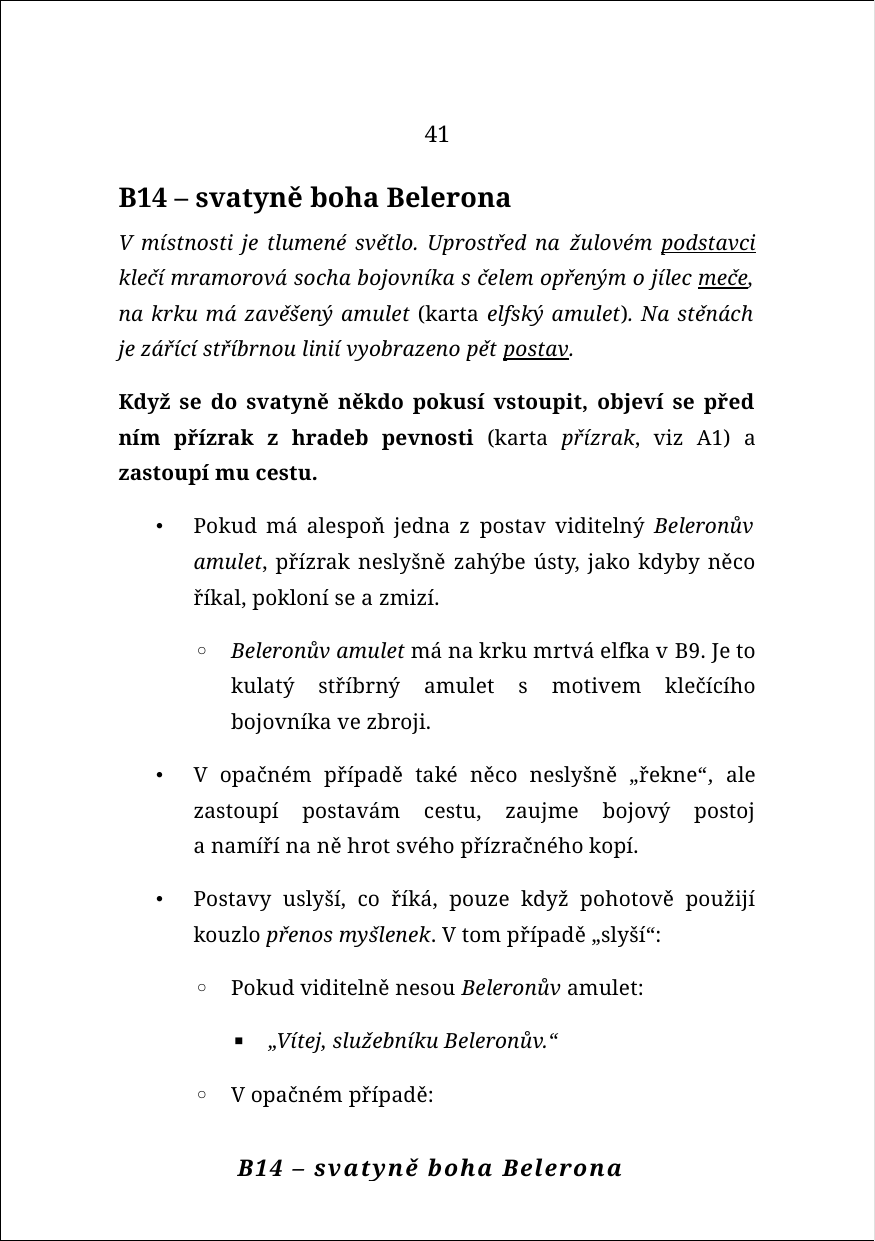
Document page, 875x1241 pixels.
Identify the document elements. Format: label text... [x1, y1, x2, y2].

list Pokud má alespoň jedna z⁠ postav viditelný Beleronův amulet, přízrak neslyšně zahýbe ústy, jako kdyby něco říkal, pokloní se a⁠ zmizí. [156, 512, 756, 611]
subtitle B14 – svatyně boha Belerona [118, 179, 756, 216]
text V⁠ místnosti je tlumené světlo. Uprostřed na žulovém podstavci klečí mramorová socha bojovníka s⁠ čelem opřeným o⁠ jílec meče, na krku má zavěšený amulet (karta elfský amulet). Na stěnách je zářící stříbrnou linií vyobrazeno pět postav. [118, 228, 756, 363]
list „Vítej, služebníku Beleronův.“ [231, 1026, 756, 1055]
list Beleronův amulet má na krku mrtvá elfka v⁠ B9. Je to kulatý stříbrný amulet s⁠ motivem klečícího bojovníka ve zbroji. [193, 636, 756, 735]
list V⁠ opačném případě také něco neslyšně „řekne“, ale zastoupí postavám cestu, zaujme bojový postoj a⁠ namíří na ně hrot svého přízračného kopí. [156, 760, 756, 860]
list Postavy uslyší, co říká, pouze když pohotově použijí kouzlo přenos myšlenek. V⁠ tom případě „slyší“: [156, 884, 756, 948]
list Pokud viditelně nesou Beleronův amulet: [193, 973, 756, 1002]
text Když se do svatyně někdo pokusí vstoupit, objeví se před ním přízrak z⁠ hradeb pevnosti (karta přízrak, viz A1) a⁠ zastoupí mu cestu. [118, 387, 756, 487]
list V⁠ opačném případě: [193, 1080, 756, 1108]
